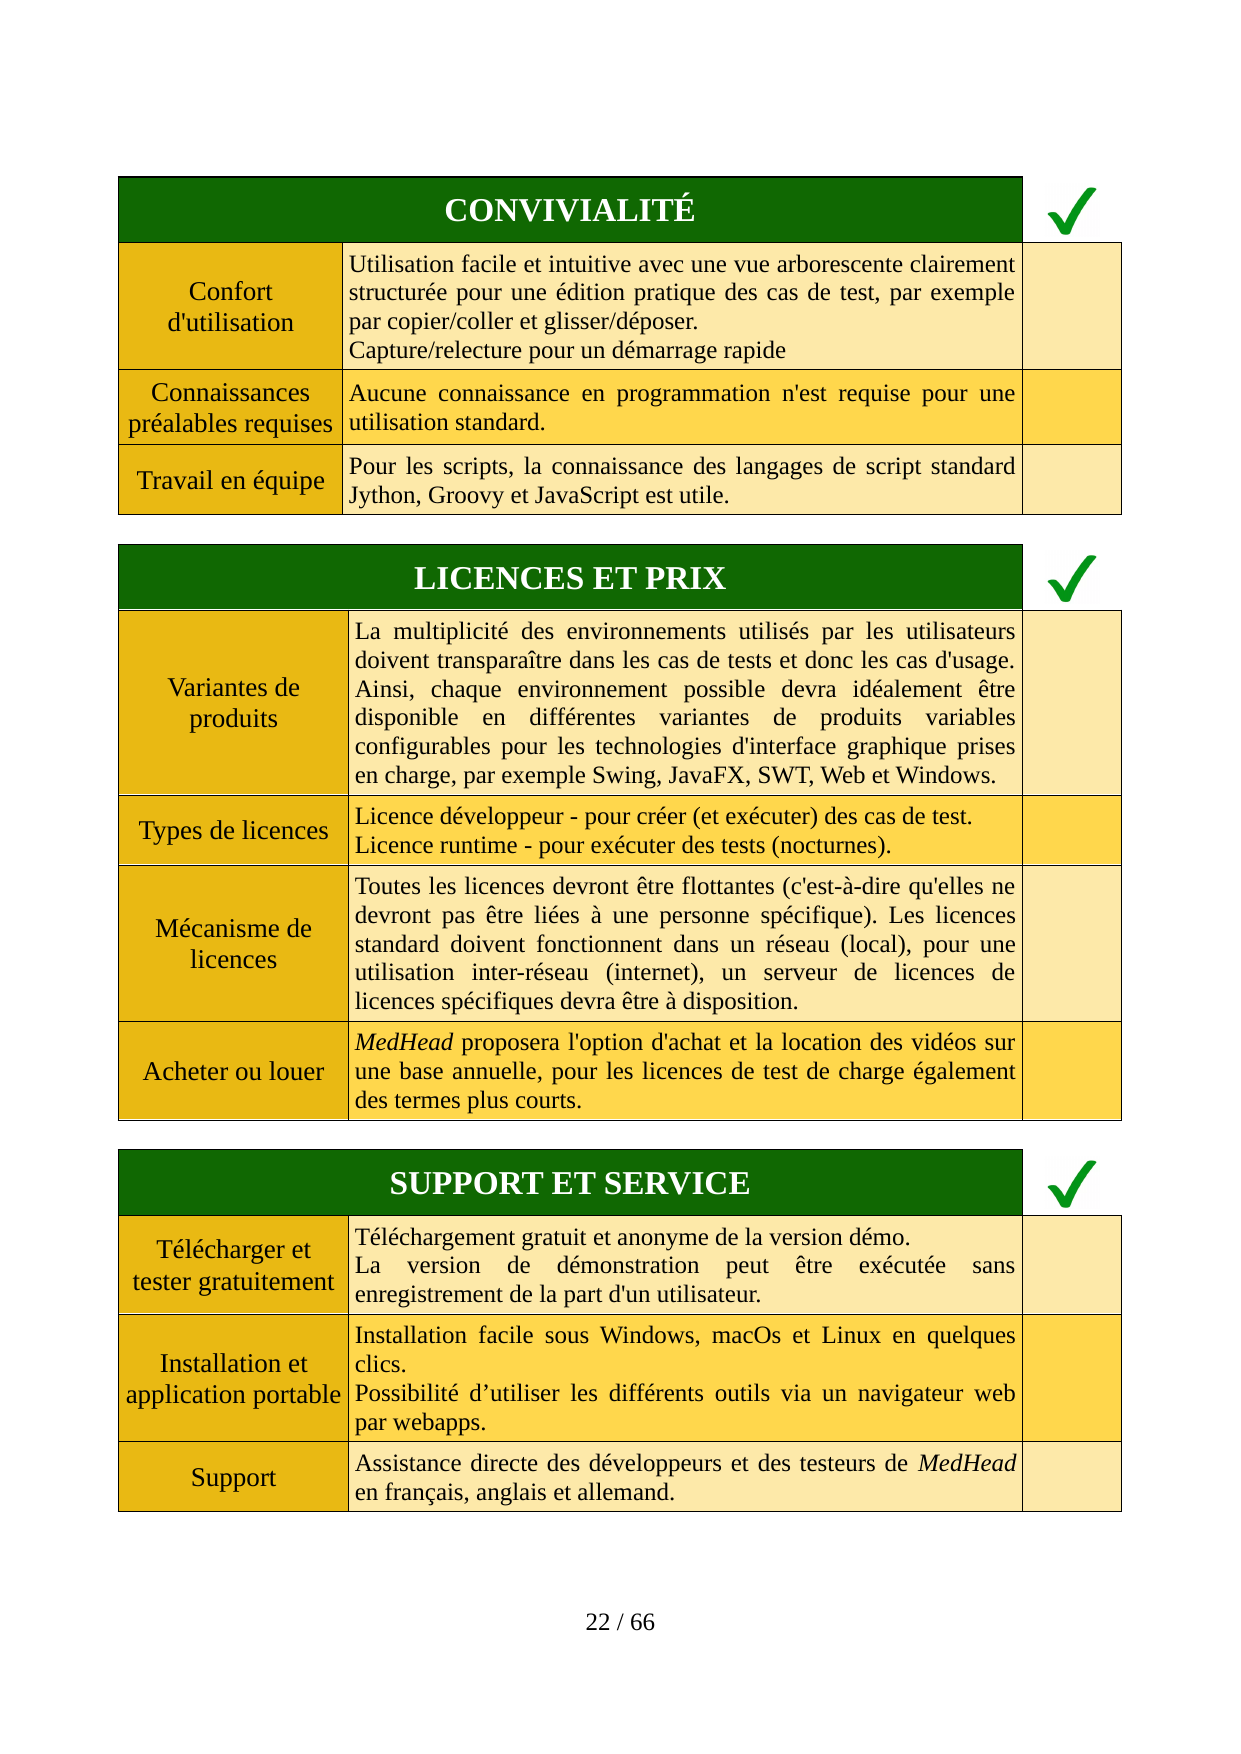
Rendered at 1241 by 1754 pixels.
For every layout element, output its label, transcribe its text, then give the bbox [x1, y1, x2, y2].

table_cell Téléchargement gratuit et anonyme de la version démo. La version de démonstration peut être exécutée sans enregistrement de la part d'un utilisateur. [349, 1216, 1022, 1313]
table_cell La multiplicité des environnements utilisés par les utilisateurs doivent transparaître dans les cas de tests et donc les cas d'usage. Ainsi, chaque environnement possible devra idéalement être disponible en différentes variantes de produits variables configurables pour les technologies d'interface graphique prises en charge, par exemple Swing, JavaFX, SWT, Web et Windows. [349, 611, 1022, 794]
table_cell [1023, 243, 1121, 369]
table_cell [1023, 370, 1121, 444]
table_cell Utilisation facile et intuitive avec une vue arborescente clairement structurée pour une édition pratique des cas de test, par exemple par copier/coller et glisser/déposer. Capture/relecture pour un démarrage rapide [343, 243, 1022, 369]
table_header [1023, 1149, 1122, 1215]
table_cell Assistance directe des développeurs et des testeurs de MedHead en français, anglais et allemand. [349, 1442, 1022, 1511]
table_cell [1023, 611, 1121, 794]
table_cell [1023, 1315, 1121, 1441]
table_cell Mécanisme de licences [119, 866, 348, 1021]
table_cell Télécharger et tester gratuitement [119, 1216, 348, 1313]
table_cell Installation facile sous Windows, macOs et Linux en quelques clics. Possibilité d’utiliser les différents outils via un navigateur web par webapps. [349, 1315, 1022, 1441]
table_cell Licence développeur - pour créer (et exécuter) des cas de test. Licence runtime - pour exécuter des tests (nocturnes). [349, 796, 1022, 864]
table_header [1023, 544, 1122, 609]
table_cell [1023, 866, 1121, 1021]
table_cell Variantes de produits [119, 611, 348, 794]
picture [1043, 550, 1101, 604]
table_cell Types de licences [119, 796, 348, 864]
table_cell Confort d'utilisation [119, 243, 342, 369]
table_cell MedHead proposera l'option d'achat et la location des vidéos sur une base annuelle, pour les licences de test de charge également des termes plus courts. [349, 1022, 1022, 1119]
table_cell [1023, 1216, 1121, 1313]
table_header [1023, 176, 1122, 242]
table_cell [1023, 796, 1121, 864]
table_cell Acheter ou louer [119, 1022, 348, 1119]
table_cell Toutes les licences devront être flottantes (c'est-à-dire qu'elles ne devront pas être liées à une personne spécifique). Les licences standard doivent fonctionnent dans un réseau (local), pour une utilisation inter-réseau (internet), un serveur de licences de licences spécifiques devra être à disposition. [349, 866, 1022, 1021]
table_cell Connaissances préalables requises [119, 370, 342, 444]
table_header LICENCES ET PRIX [119, 545, 1022, 609]
table_header CONVIVIALITÉ [119, 178, 1022, 242]
picture [1043, 183, 1101, 237]
table_cell [1023, 445, 1121, 514]
table_cell Installation et application portable [119, 1315, 348, 1441]
table_cell Aucune connaissance en programmation n'est requise pour une utilisation standard. [343, 370, 1022, 444]
table_cell [1023, 1442, 1121, 1511]
table_cell [1023, 1022, 1121, 1119]
table_cell Travail en équipe [119, 445, 342, 514]
table_header SUPPORT ET SERVICE [119, 1150, 1022, 1215]
picture [1043, 1156, 1101, 1209]
table_cell Support [119, 1442, 348, 1511]
table_cell Pour les scripts, la connaissance des langages de script standard Jython, Groovy et JavaScript est utile. [343, 445, 1022, 514]
